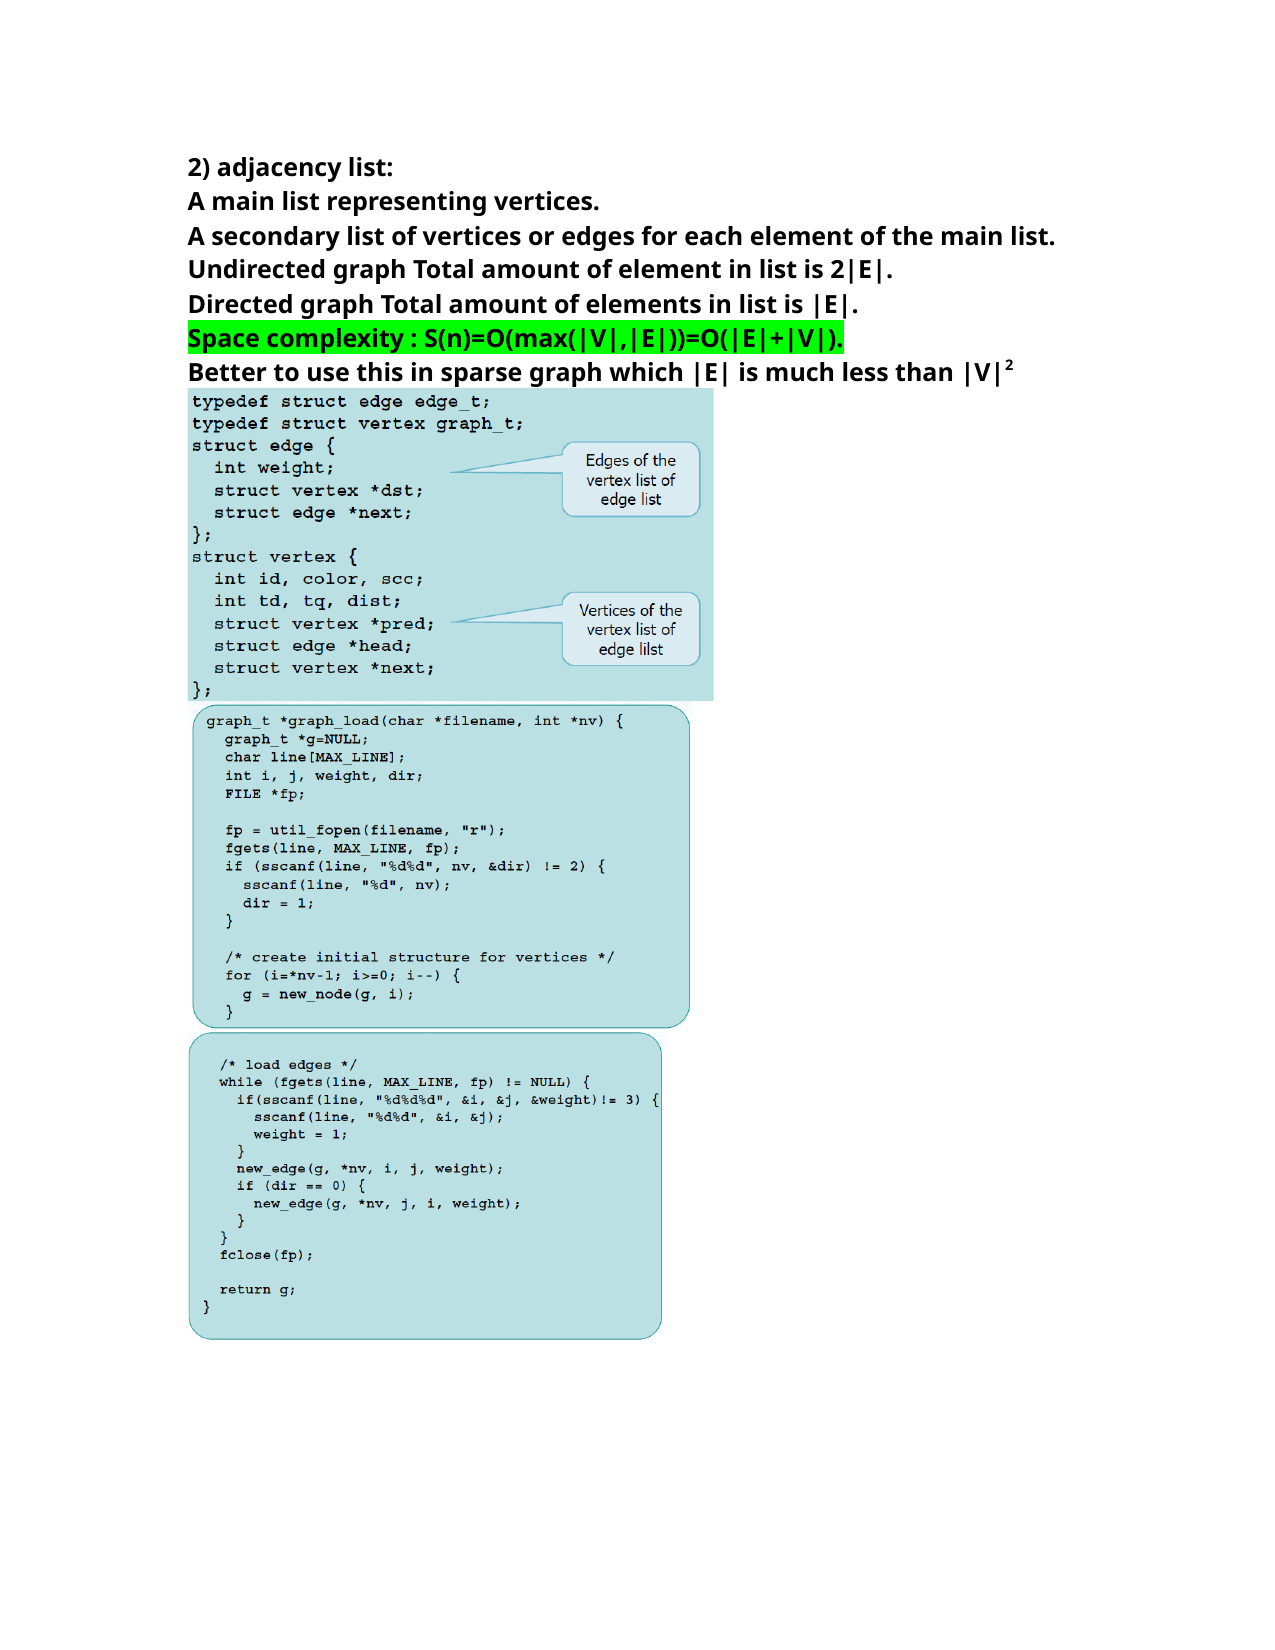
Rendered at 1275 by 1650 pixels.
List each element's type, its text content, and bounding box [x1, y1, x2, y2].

subtitle 2) adjacency list: [187, 150, 1125, 184]
picture [187, 388, 714, 1343]
subtitle A secondary list of vertices or edges for each element of the main list. [187, 218, 1125, 252]
subtitle Directed graph Total amount of elements in list is |E|. [187, 286, 1125, 320]
subtitle A main list representing vertices. [187, 184, 1125, 218]
subtitle Undirected graph Total amount of element in list is 2|E|. [187, 252, 1125, 286]
subtitle Space complexity : S(n)=O(max(|V|,|E|))=O(|E|+|V|). [187, 320, 1125, 354]
subtitle Better to use this in sparse graph which |E| is much less than |V|2 [187, 354, 1125, 388]
